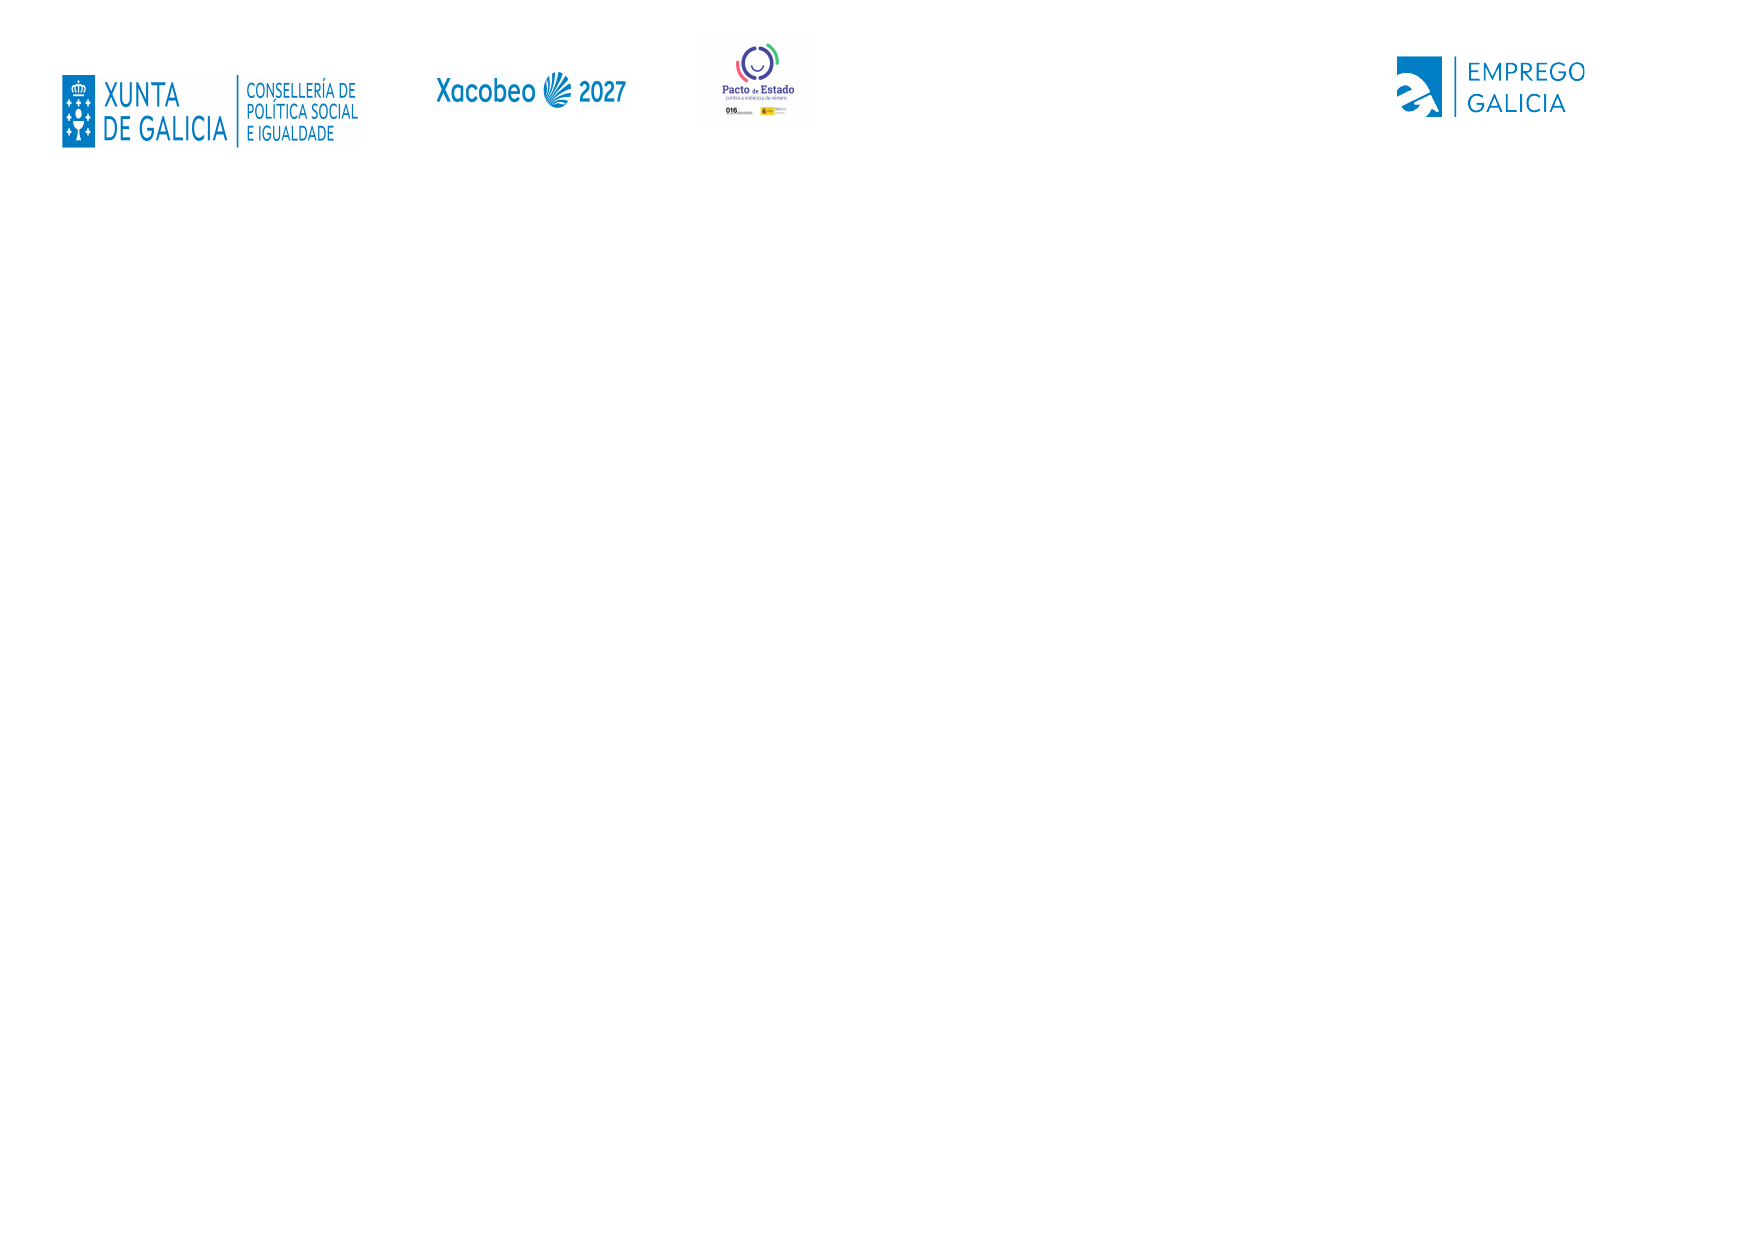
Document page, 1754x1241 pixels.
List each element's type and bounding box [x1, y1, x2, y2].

picture [561, 72, 626, 108]
picture [62, 75, 363, 149]
picture [436, 80, 441, 99]
picture [698, 35, 817, 124]
picture [436, 72, 552, 108]
picture [1397, 56, 1585, 117]
